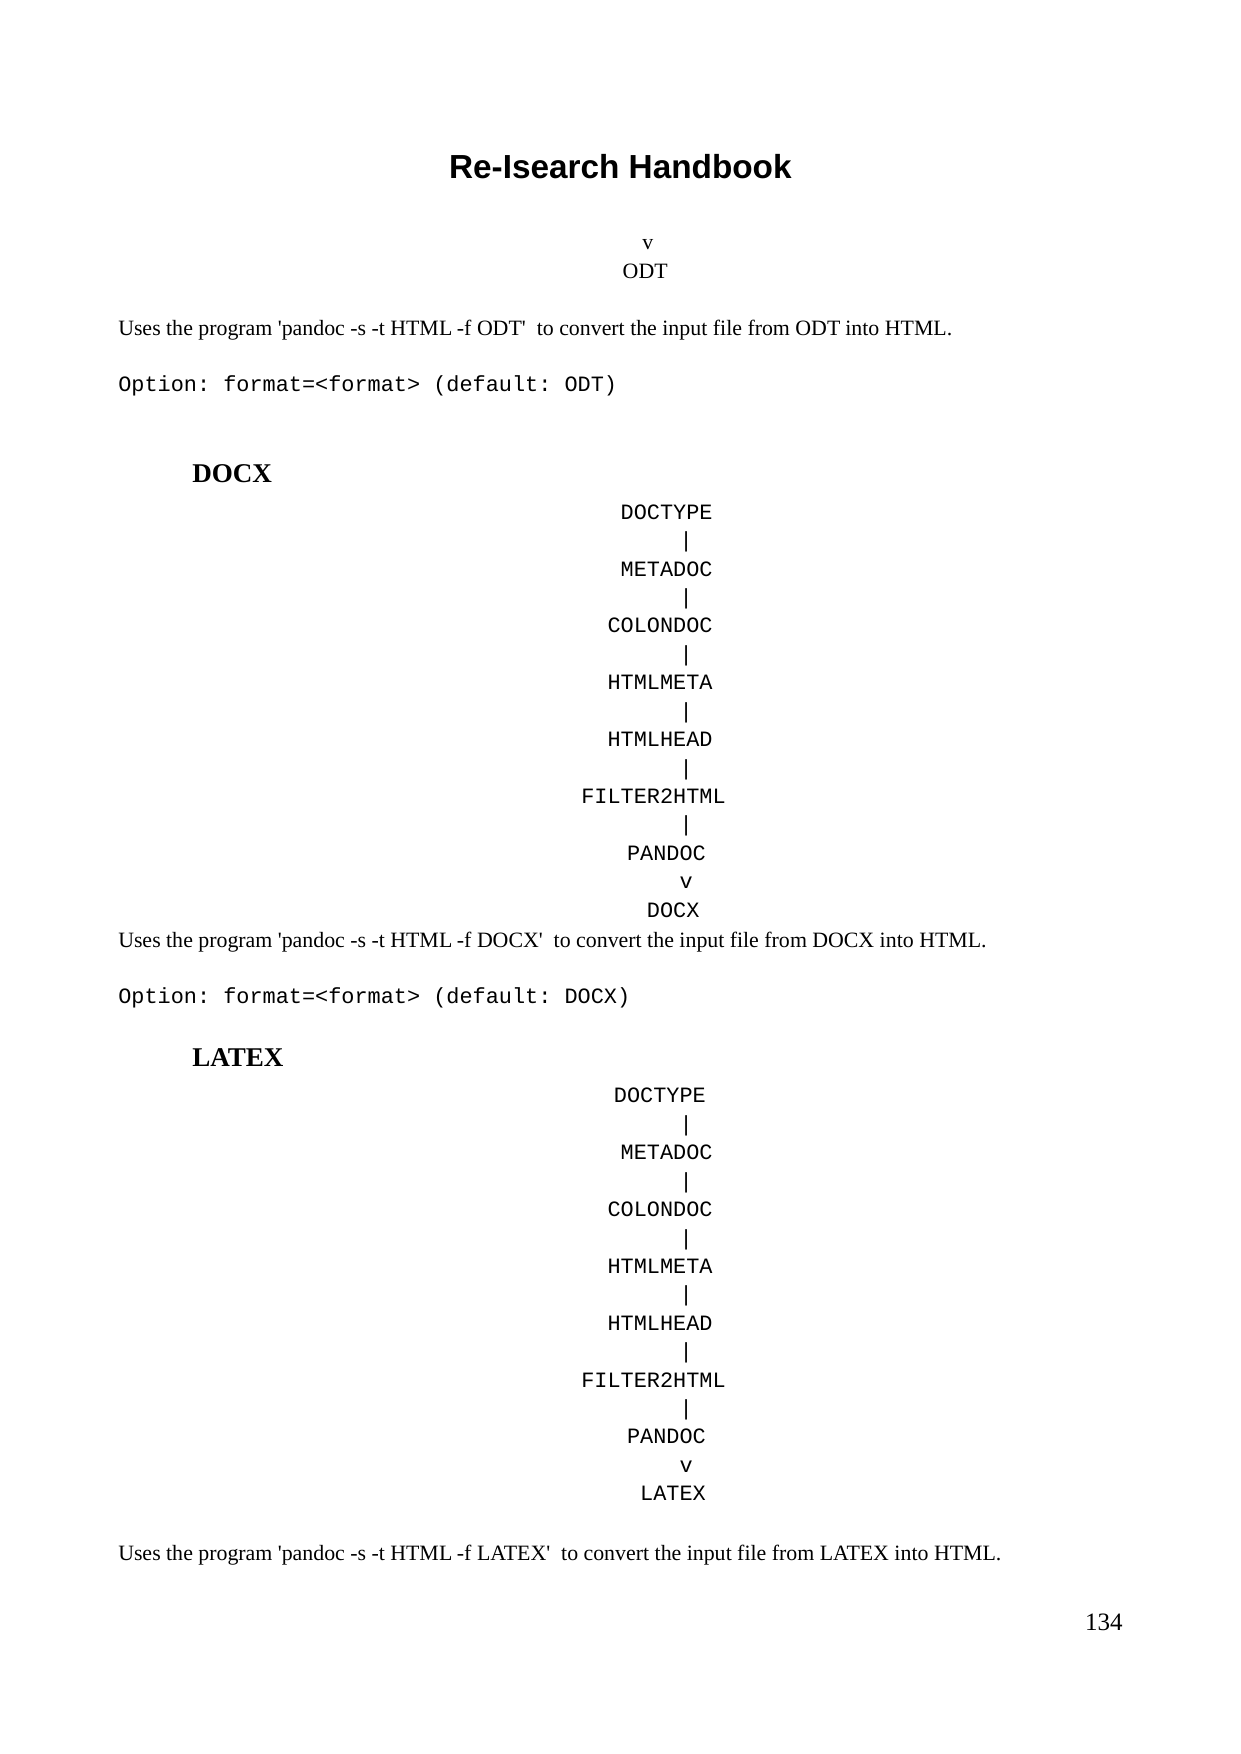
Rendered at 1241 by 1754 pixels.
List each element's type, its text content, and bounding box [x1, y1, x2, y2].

text METADOC [118, 1141, 1122, 1166]
text METADOC [118, 558, 1122, 582]
text Uses the program 'pandoc -s -t HTML -f LATEX' to convert the input file from LATEX into HTML. [118, 1539, 1122, 1565]
text HTMLHEAD [118, 728, 1122, 753]
text Uses the program 'pandoc -s -t HTML -f DOCX' to convert the input file from DOCX into HTML. [118, 927, 1122, 953]
text HTMLMETA [118, 671, 1122, 696]
text | [118, 1283, 1122, 1308]
text v [118, 229, 1122, 254]
text ODT [118, 258, 1122, 283]
text | [118, 529, 1122, 554]
text Uses the program 'pandoc -s -t HTML -f ODT' to convert the input file from ODT into HTML. [118, 315, 1122, 340]
text v [118, 1454, 1122, 1479]
text DOCX [118, 899, 1122, 924]
text | [118, 700, 1122, 725]
text DOCTYPE [118, 1084, 1122, 1109]
text PANDOC [118, 1426, 1122, 1451]
text v [118, 871, 1122, 895]
text | [118, 1227, 1122, 1251]
text LATEX [118, 1483, 1122, 1507]
text | [118, 814, 1122, 838]
text | [118, 757, 1122, 782]
text Option: format=<format> (default: DOCX) [118, 985, 1122, 1010]
text | [118, 586, 1122, 611]
text FILTER2HTML [118, 785, 1122, 810]
text Option: format=<format> (default: ODT) [118, 373, 1122, 397]
text FILTER2HTML [118, 1369, 1122, 1394]
text | [118, 1113, 1122, 1138]
subtitle DOCX [118, 457, 1122, 488]
text HTMLMETA [118, 1255, 1122, 1280]
text PANDOC [118, 842, 1122, 867]
text DOCTYPE [118, 501, 1122, 526]
text COLONDOC [118, 1198, 1122, 1223]
text | [118, 1397, 1122, 1422]
text | [118, 1340, 1122, 1365]
text | [118, 1170, 1122, 1194]
text | [118, 643, 1122, 668]
text HTMLHEAD [118, 1312, 1122, 1337]
text COLONDOC [118, 614, 1122, 639]
subtitle LATEX [118, 1041, 1122, 1072]
